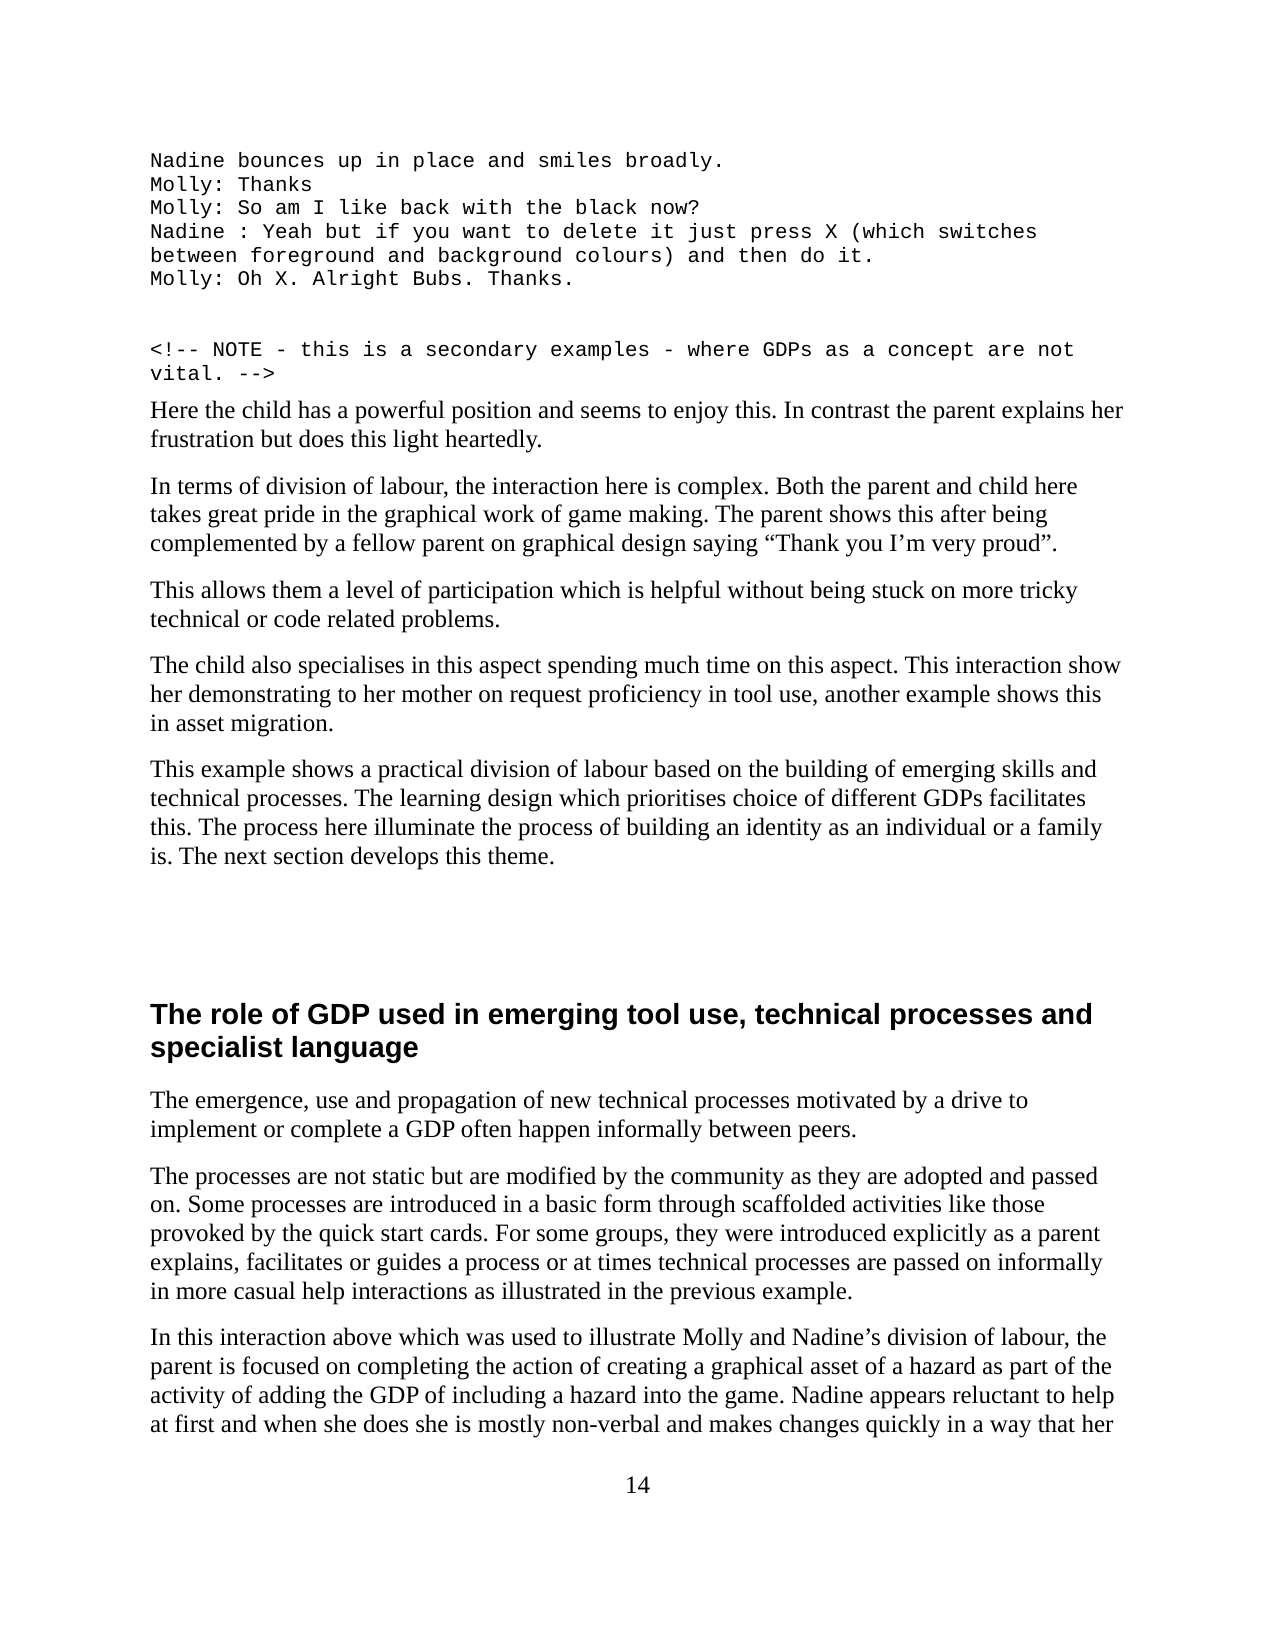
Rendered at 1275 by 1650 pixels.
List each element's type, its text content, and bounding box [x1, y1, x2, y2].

text Nadine bounces up in place and smiles broadly. [150, 150, 1125, 174]
text This allows them a level of participation which is helpful without being stuck on more tricky technical or code related problems. [150, 575, 1125, 632]
text Molly: Oh X. Alright Bubs. Thanks. [150, 268, 1125, 292]
text In terms of division of labour, the interaction here is complex. Both the parent and child here takes great pride in the graphical work of game making. The parent shows this after being complemented by a fellow parent on graphical design saying “Thank you I’m very proud”. [150, 471, 1125, 557]
text Molly: Thanks [150, 174, 1125, 197]
text Here the child has a powerful position and seems to enjoy this. In contrast the parent explains her frustration but does this light heartedly. [150, 395, 1125, 453]
text The child also specialises in this aspect spending much time on this aspect. This interaction show her demonstrating to her mother on request proficiency in tool use, another example shows this in asset migration. [150, 650, 1125, 737]
text The processes are not static but are modified by the community as they are adopted and passed on. Some processes are introduced in a basic form through scaffolded activities like those provoked by the quick start cards. For some groups, they were introduced explicitly as a parent explains, facilitates or guides a process or at times technical processes are passed on informally in more casual help interactions as illustrated in the previous example. [150, 1161, 1125, 1304]
text Molly: So am I like back with the black now? [150, 197, 1125, 221]
text Nadine : Yeah but if you want to delete it just press X (which switches between foreground and background colours) and then do it. [150, 221, 1125, 268]
text In this interaction above which was used to illustrate Molly and Nadine’s division of labour, the parent is focused on completing the action of creating a graphical asset of a hazard as part of the activity of adding the GDP of including a hazard into the game. Nadine appears reluctant to help at first and when she does she is mostly non-verbal and makes changes quickly in a way that her [150, 1322, 1125, 1437]
text The emergence, use and propagation of new technical processes motivated by a drive to implement or complete a GDP often happen informally between peers. [150, 1085, 1125, 1143]
subtitle The role of GDP used in emerging tool use, technical processes and specialist language [150, 997, 1125, 1064]
text This example shows a practical division of labour based on the building of emerging skills and technical processes. The learning design which prioritises choice of different GDPs facilitates this. The process here illuminate the process of building an identity as an individual or a family is. The next section develops this theme. [150, 754, 1125, 869]
text <!-- NOTE - this is a secondary examples - where GDPs as a concept are not vital. --> [150, 339, 1125, 386]
